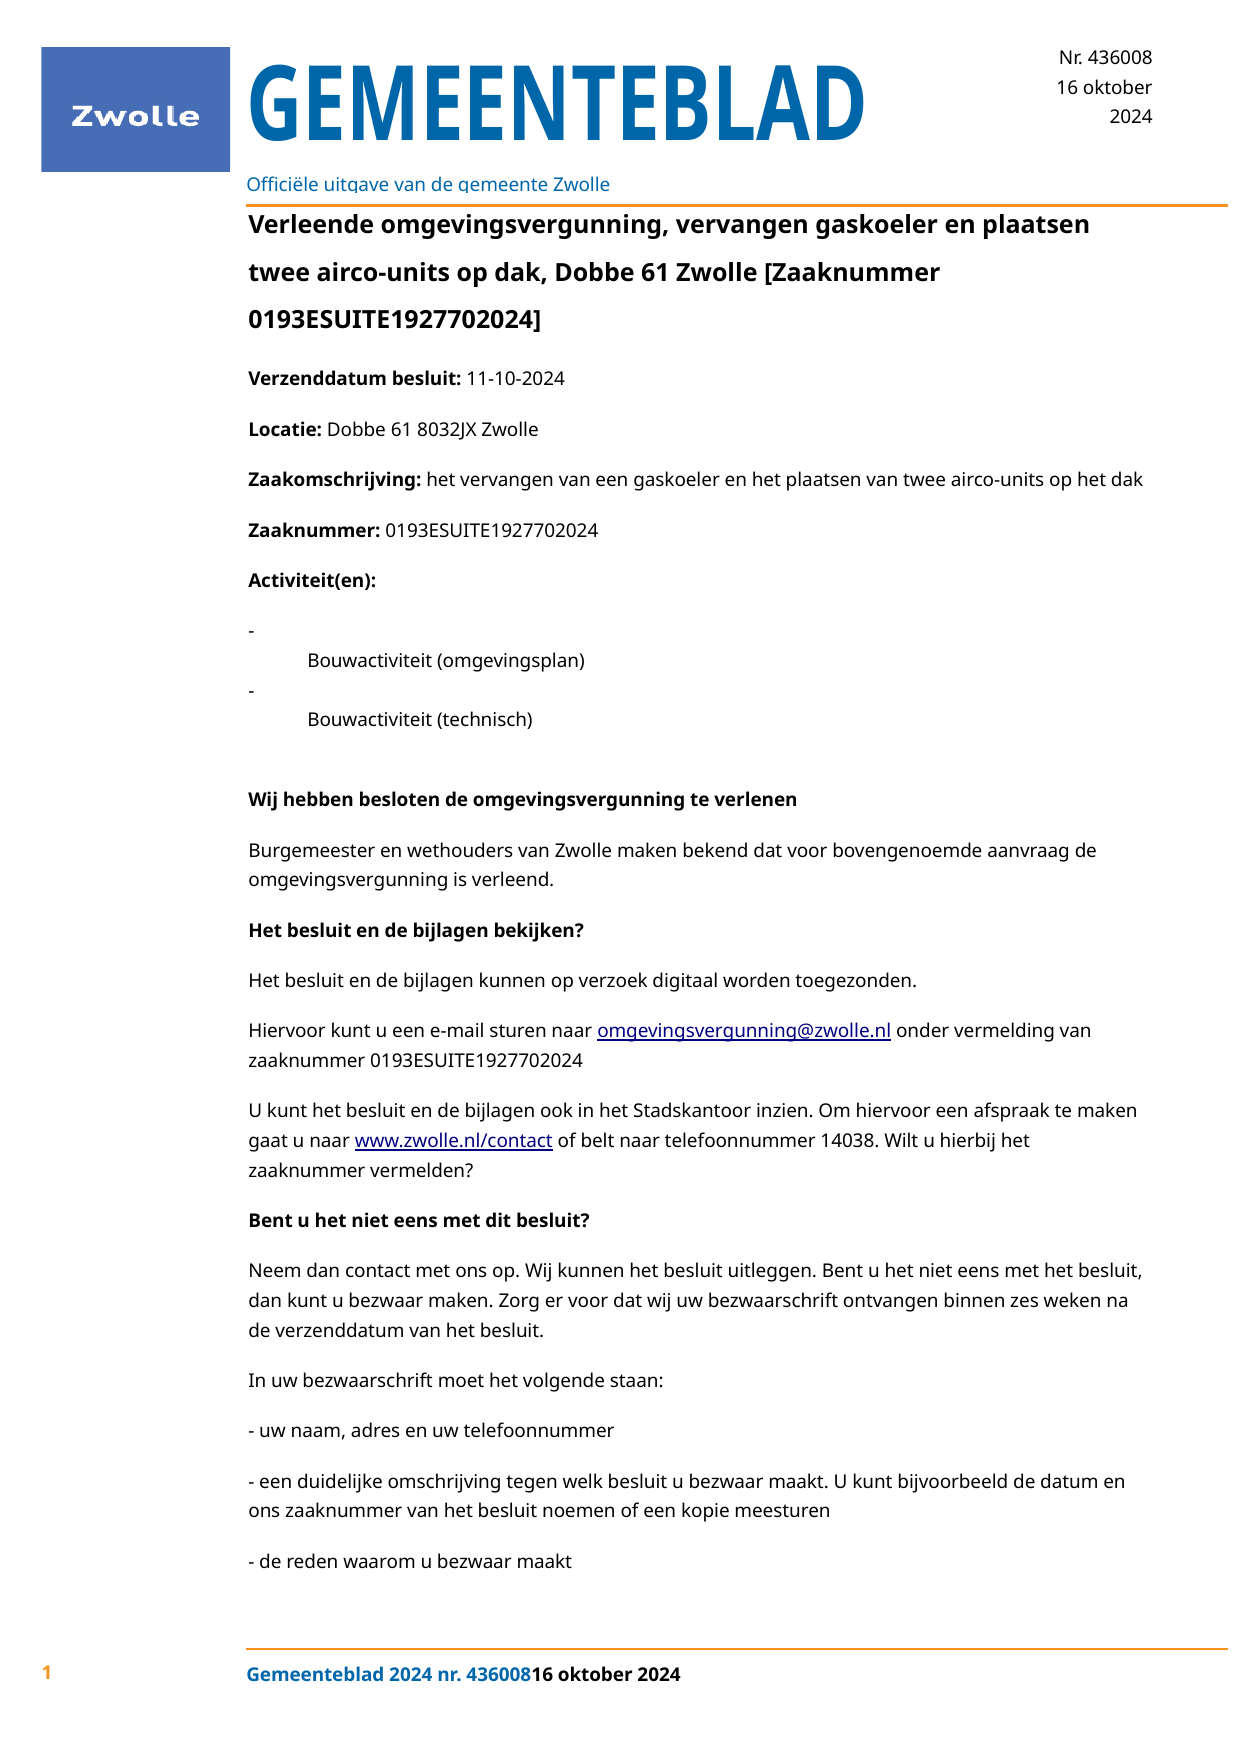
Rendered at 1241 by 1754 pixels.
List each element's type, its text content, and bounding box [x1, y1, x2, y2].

text Burgemeester en wethouders van Zwolle maken bekend dat voor bovengenoemde aanvraag de omgevingsvergunning is verleend. [248, 837, 1152, 892]
text Verleende omgevingsvergunning, vervangen gaskoeler en plaatsen twee airco-units op dak, Dobbe 61 Zwolle [Zaaknummer 0193ESUITE1927702024] [248, 207, 1152, 336]
text Hiervoor kunt u een e-mail sturen naar omgevingsvergunning@zwolle.nl onder vermelding van zaaknummer 0193ESUITE1927702024 [248, 1018, 1152, 1073]
text Activiteit(en): [248, 567, 1152, 593]
text Het besluit en de bijlagen kunnen op verzoek digitaal worden toegezonden. [248, 967, 1152, 993]
text Wij hebben besloten de omgevingsvergunning te verlenen [248, 786, 1152, 812]
text Neem dan contact met ons op. Wij kunnen het besluit uitleggen. Bent u het niet eens met het besluit, dan kunt u bezwaar maken. Zorg er voor dat wij uw bezwaarschrift ontvangen binnen zes weken na de verzenddatum van het besluit. [248, 1258, 1152, 1342]
text Zaakomschrijving: het vervangen van een gaskoeler en het plaatsen van twee airco-units op het dak [248, 466, 1152, 492]
text U kunt het besluit en de bijlagen ook in het Stadskantoor inzien. Om hiervoor een afspraak te maken gaat u naar www.zwolle.nl/contact of belt naar telefoonnummer 14038. Wilt u hierbij het zaaknummer vermelden? [248, 1098, 1152, 1182]
text - de reden waarom u bezwaar maakt [248, 1548, 1152, 1574]
text In uw bezwaarschrift moet het volgende staan: [248, 1367, 1152, 1393]
text Locatie: Dobbe 61 8032JX Zwolle [248, 416, 1152, 442]
list Bouwactiviteit (technisch) [248, 706, 1152, 732]
picture [41, 47, 231, 172]
text Verzenddatum besluit: 11-10-2024 [248, 366, 1152, 391]
text - een duidelijke omschrijving tegen welk besluit u bezwaar maakt. U kunt bijvoorbeeld de datum en ons zaaknummer van het besluit noemen of een kopie meesturen [248, 1468, 1152, 1523]
list Bouwactiviteit (omgevingsplan) [248, 647, 1152, 673]
text Bent u het niet eens met dit besluit? [248, 1207, 1152, 1233]
text Het besluit en de bijlagen bekijken? [248, 917, 1152, 942]
text - uw naam, adres en uw telefoonnummer [248, 1418, 1152, 1443]
text Zaaknummer: 0193ESUITE1927702024 [248, 517, 1152, 542]
